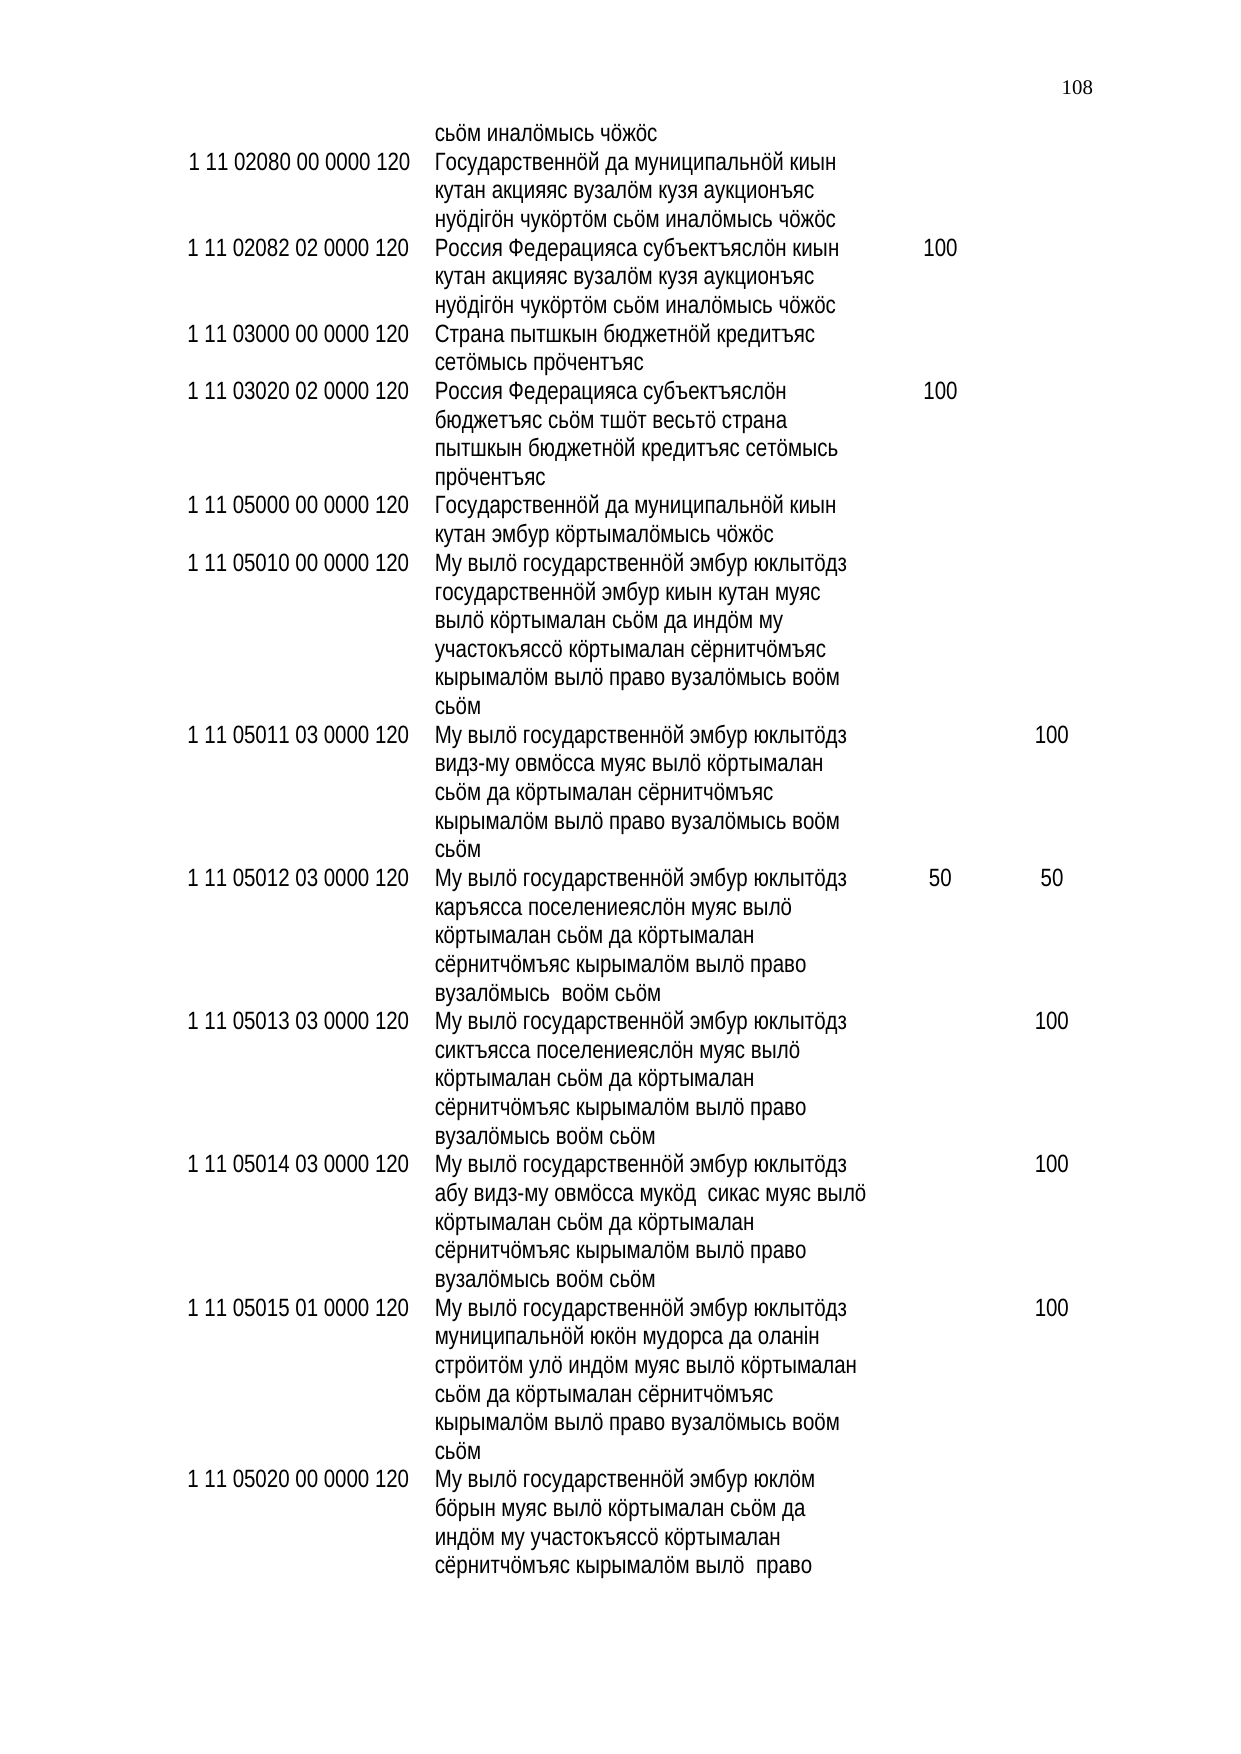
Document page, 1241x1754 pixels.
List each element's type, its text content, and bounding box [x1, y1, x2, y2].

table_cell 100 [999, 1149, 1104, 1293]
table_cell [999, 118, 1104, 147]
table_cell 1 11 05020 00 0000 120 [176, 1465, 423, 1579]
table_cell 100 [999, 1293, 1104, 1464]
table_cell [1104, 491, 1148, 548]
table_cell [999, 233, 1104, 319]
table_cell 1 11 03000 00 0000 120 [176, 319, 423, 376]
table_cell Му вылö государственнöй эмбур юклытöдз муниципальнöй юкöн мудорса да оланiн стрöитöм улö индöм муяс вылö кöртымалан сьöм да кöртымалан сёрнитчöмъяс кырымалöм вылö право вузалöмысь воöм сьöм [423, 1293, 881, 1464]
table_cell Му вылö государственнöй эмбур юклытöдз каръясса поселениеяслöн муяс вылö кöртымалан сьöм да кöртымалан сёрнитчöмъяс кырымалöм вылö право вузалöмысь воöм сьöм [423, 863, 881, 1006]
table_cell 1 11 05015 01 0000 120 [176, 1293, 423, 1464]
table_cell [1104, 1465, 1148, 1579]
table_cell [1104, 1006, 1148, 1149]
table_cell [881, 491, 999, 548]
table_cell 1 11 05000 00 0000 120 [176, 491, 423, 548]
table_cell [881, 720, 999, 863]
table_cell 100 [999, 1006, 1104, 1149]
table_cell [881, 147, 999, 233]
table_cell [881, 1006, 999, 1149]
table_cell 100 [881, 233, 999, 319]
table_cell Государственнöй да муниципальнöй киын кутан акцияяс вузалöм кузя аукционъяс нуöдiгöн чукöртöм сьöм иналöмысь чöжöс [423, 147, 881, 233]
table_cell Россия Федерацияса субъектъяслöн бюджетъяс сьöм тшöт весьтö страна пытшкын бюджетнöй кредитъяс сетöмысь прöчентъяс [423, 376, 881, 491]
table_cell [1104, 118, 1148, 147]
table_cell [1104, 1149, 1148, 1293]
table_cell [1104, 720, 1148, 863]
table_cell [999, 319, 1104, 376]
table_cell [1104, 548, 1148, 720]
table_cell [176, 118, 423, 147]
table_cell сьöм иналöмысь чöжöс [423, 118, 881, 147]
table_cell 100 [999, 720, 1104, 863]
table_cell [999, 376, 1104, 491]
table_cell [881, 118, 999, 147]
table_cell [881, 548, 999, 720]
table_cell [1104, 1293, 1148, 1464]
table_cell 1 11 03020 02 0000 120 [176, 376, 423, 491]
table_cell Му вылö государственнöй эмбур юклытöдз государственнöй эмбур киын кутан муяс вылö кöртымалан сьöм да индöм му участокъяссö кöртымалан сёрнитчöмъяс кырымалöм вылö право вузалöмысь воöм сьöм [423, 548, 881, 720]
table_cell [881, 1149, 999, 1293]
table_cell Му вылö государственнöй эмбур юклытöдз сиктъясса поселениеяслöн муяс вылö кöртымалан сьöм да кöртымалан сёрнитчöмъяс кырымалöм вылö право вузалöмысь воöм сьöм [423, 1006, 881, 1149]
table_cell Страна пытшкын бюджетнöй кредитъяс сетöмысь прöчентъяс [423, 319, 881, 376]
table_cell 1 11 05012 03 0000 120 [176, 863, 423, 1006]
table_cell [1104, 147, 1148, 233]
table_cell [1104, 863, 1148, 1006]
table_cell [999, 147, 1104, 233]
table_cell 50 [881, 863, 999, 1006]
table_cell [999, 548, 1104, 720]
table_cell [881, 1293, 999, 1464]
table_cell [999, 1465, 1104, 1579]
table_cell [1104, 233, 1148, 319]
table_cell [881, 1465, 999, 1579]
table_cell 1 11 05010 00 0000 120 [176, 548, 423, 720]
table_cell [1104, 376, 1148, 491]
table_cell Му вылö государственнöй эмбур юклытöдз видз-му овмöсса муяс вылö кöртымалан сьöм да кöртымалан сёрнитчöмъяс кырымалöм вылö право вузалöмысь воöм сьöм [423, 720, 881, 863]
table_cell Му вылö государственнöй эмбур юклытöдз абу видз-му овмöсса мукöд сикас муяс вылö кöртымалан сьöм да кöртымалан сёрнитчöмъяс кырымалöм вылö право вузалöмысь воöм сьöм [423, 1149, 881, 1293]
table_cell 1 11 05013 03 0000 120 [176, 1006, 423, 1149]
table_cell [999, 491, 1104, 548]
table_cell [881, 319, 999, 376]
table_cell 50 [999, 863, 1104, 1006]
table_cell 1 11 05011 03 0000 120 [176, 720, 423, 863]
table_cell 1 11 02080 00 0000 120 [176, 147, 423, 233]
table_cell Государственнöй да муниципальнöй киын кутан эмбур кöртымалöмысь чöжöс [423, 491, 881, 548]
table_cell 1 11 02082 02 0000 120 [176, 233, 423, 319]
table_cell 100 [881, 376, 999, 491]
table_cell 1 11 05014 03 0000 120 [176, 1149, 423, 1293]
table_cell Му вылö государственнöй эмбур юклöм бöрын муяс вылö кöртымалан сьöм да индöм му участокъяссö кöртымалан сёрнитчöмъяс кырымалöм вылö право [423, 1465, 881, 1579]
table_cell Россия Федерацияса субъектъяслöн киын кутан акцияяс вузалöм кузя аукционъяс нуöдiгöн чукöртöм сьöм иналöмысь чöжöс [423, 233, 881, 319]
table_cell [1104, 319, 1148, 376]
